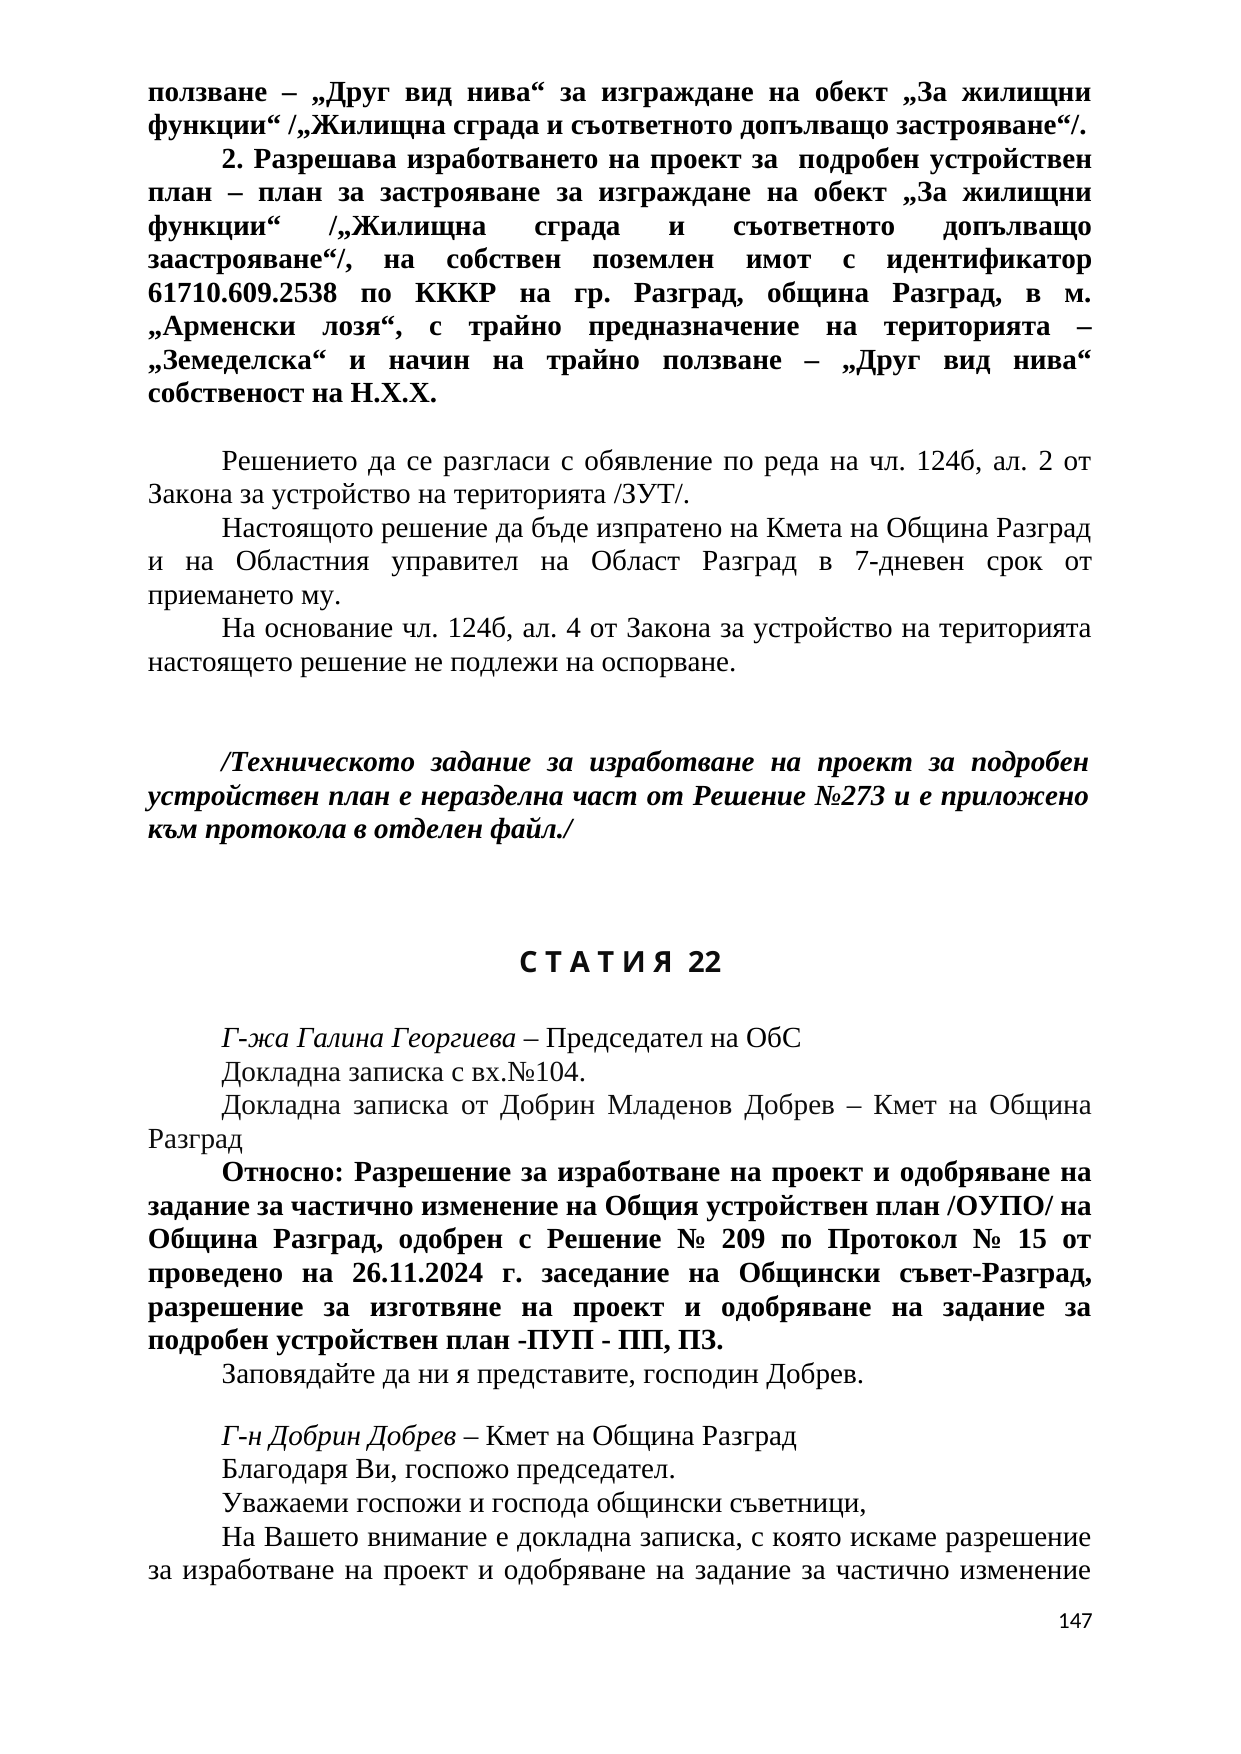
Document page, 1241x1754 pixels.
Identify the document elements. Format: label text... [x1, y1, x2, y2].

text Относно: Разрешение за изработване на проект и одобряване на задание за частично изменение на Общия устройствен план /ОУПО/ на Община Разград, одобрен с Решение № 209 по Протокол № 15 от проведено на 26.11.2024 г. заседание на Общински съвет-Разград, разрешение за изготвяне на проект и одобряване на задание за подробен устройствен план -ПУП - ПП, ПЗ. [148, 1154, 1093, 1356]
text Уважаеми госпожи и господа общински съветници, [148, 1485, 1093, 1519]
text Докладна записка от Добрин Младенов Добрев – Кмет на Община Разград [148, 1087, 1093, 1154]
text ползване – „Друг вид нива“ за изграждане на обект „За жилищни функции“ /„Жилищна сграда и съответното допълващо застрояване“/. [148, 74, 1093, 141]
text С Т А Т И Я 22 [148, 941, 1093, 981]
text Настоящото решение да бъде изпратено на Кмета на Община Разград и на Областния управител на Област Разград в 7-дневен срок от приемането му. [148, 510, 1093, 610]
text Благодаря Ви, госпожо председател. [148, 1452, 1093, 1485]
text На основание чл. 124б, ал. 4 от Закона за устройство на територията настоящето решение не подлежи на оспорване. [148, 610, 1093, 677]
text Г-н Добрин Добрев – Кмет на Община Разград [148, 1418, 1093, 1452]
text Решението да се разгласи с обявление по реда на чл. 124б, ал. 2 от Закона за устройство на територията /ЗУТ/. [148, 443, 1093, 510]
text Заповядайте да ни я представите, господин Добрев. [148, 1356, 1093, 1389]
text 2. Разрешава изработването на проект за подробен устройствен план – план за застрояване за изграждане на обект „За жилищни функции“ /„Жилищна сграда и съответното допълващо заастрояване“/, на собствен поземлен имот с идентификатор 61710.609.2538 по КККР на гр. Разград, община Разград, в м. „Арменски лозя“, с трайно предназначение на територията – „Земеделска“ и начин на трайно ползване – „Друг вид нива“ собственост на Н.Х.Х. [148, 141, 1093, 409]
text Докладна записка с вх.№104. [148, 1054, 1093, 1087]
text На Вашето внимание е докладна записка, с която искаме разрешение за изработване на проект и одобряване на задание за частично изменение [148, 1519, 1093, 1586]
text /Техническото задание за изработване на проект за подробен устройствен план е неразделна част от Решение №273 и е приложено към протокола в отделен файл./ [148, 744, 1093, 845]
text Г-жа Галина Георгиева – Председател на ОбС [148, 1020, 1093, 1054]
